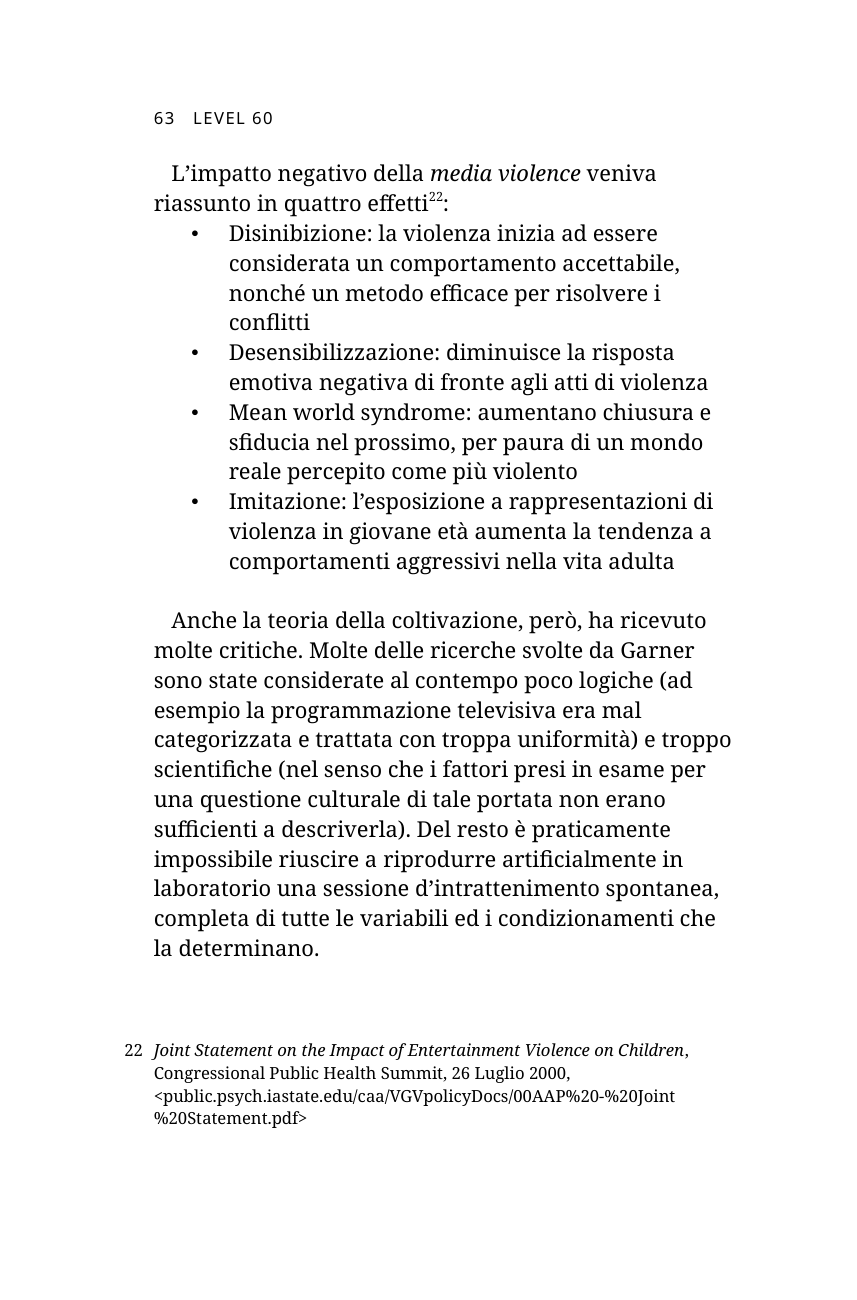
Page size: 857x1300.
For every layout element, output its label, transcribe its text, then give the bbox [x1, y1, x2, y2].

list Desensibilizzazione: diminuisce la risposta emotiva negativa di fronte agli atti di violenza [191, 337, 732, 397]
text Anche la teoria della coltivazione, però, ha ricevuto molte critiche. Molte delle ricerche svolte da Garner sono state considerate al contempo poco logiche (ad esempio la programmazione televisiva era mal categorizzata e trattata con troppa uniformità) e troppo scientifiche (nel senso che i fattori presi in esame per una questione culturale di tale portata non erano sufficienti a descriverla). Del resto è praticamente impossibile riuscire a riprodurre artificialmente in laboratorio una sessione d’intrattenimento spontanea, completa di tutte le variabili ed i condizionamenti che la determinano. [153, 605, 732, 963]
text Joint Statement on the Impact of Entertainment Violence on Children, Congressional Public Health Summit, 26 Luglio 2000, <public.psych.iastate.edu/caa/VGVpolicyDocs/00AAP%20-%20Joint%20Statement.pdf> [124, 1039, 732, 1130]
list Mean world syndrome: aumentano chiusura e sfiducia nel prossimo, per paura di un mondo reale percepito come più violento [191, 397, 732, 486]
list Imitazione: l’esposizione a rappresentazioni di violenza in giovane età aumenta la tendenza a comportamenti aggressivi nella vita adulta [191, 486, 732, 576]
text L’impatto negativo della media violence veniva riassunto in quattro effetti: [153, 158, 732, 218]
list Disinibizione: la violenza inizia ad essere considerata un comportamento accettabile, nonché un metodo efficace per risolvere i conflitti [191, 218, 732, 337]
